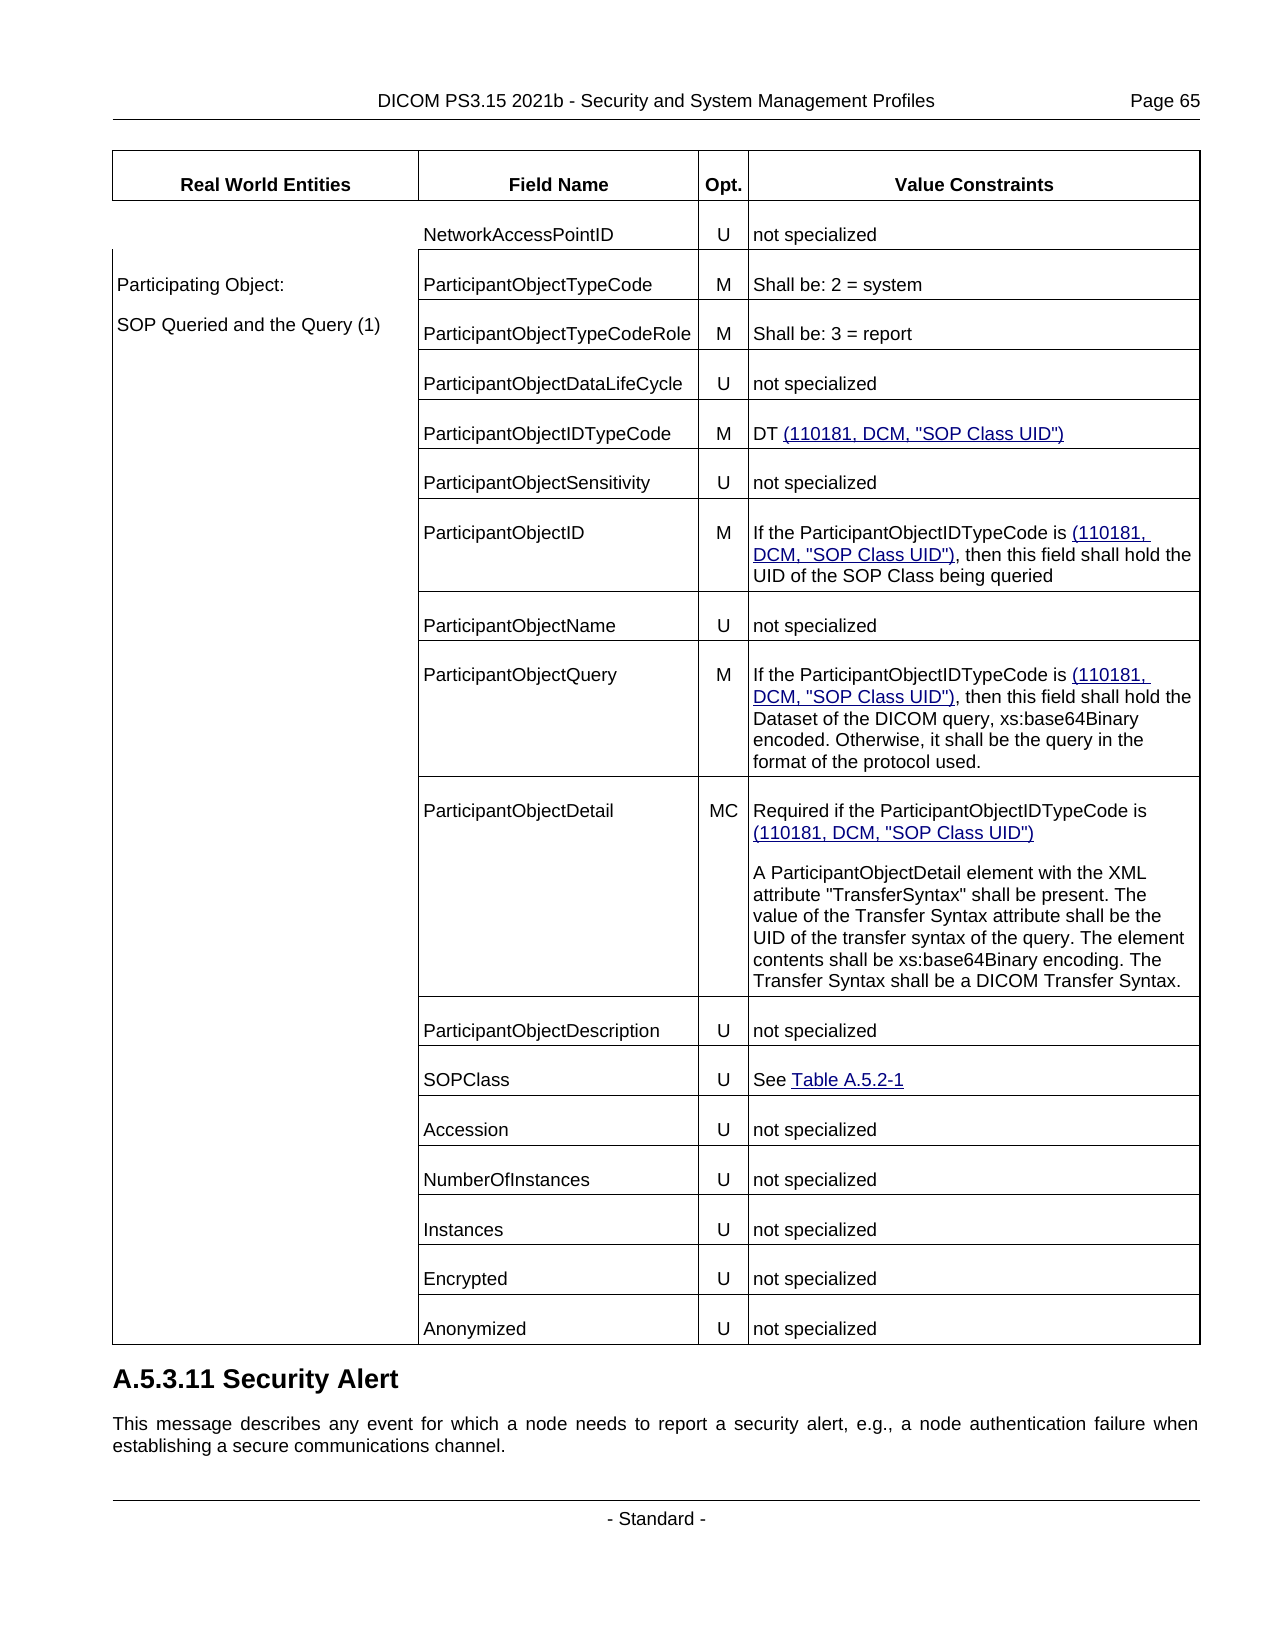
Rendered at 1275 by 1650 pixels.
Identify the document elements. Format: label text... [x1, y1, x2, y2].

table_cell not specialized [749, 1295, 1199, 1343]
table_cell U [699, 449, 748, 498]
table_header Opt. [699, 151, 748, 200]
table_cell M [699, 400, 748, 448]
table_cell ParticipantObjectDescription [419, 997, 698, 1045]
table_cell If the ParticipantObjectIDTypeCode is (110181, DCM, "SOP Class UID"), then this field shall hold the Dataset of the DICOM query, xs:base64Binary encoded. Otherwise, it shall be the query in the format of the protocol used. [749, 641, 1199, 776]
table_cell NumberOfInstances [419, 1146, 698, 1194]
table_header Real World Entities [113, 151, 418, 200]
table_cell M [699, 300, 748, 349]
table_cell U [699, 1096, 748, 1145]
table_cell Participating Object: SOP Queried and the Query (1) [113, 249, 418, 1343]
table_header Value Constraints [749, 151, 1199, 200]
text This message describes any event for which a node needs to report a security alert, e.g., a node authentication failure when establishing a secure communications channel. [112, 1413, 1200, 1456]
table_cell M [699, 250, 748, 299]
table_cell ParticipantObjectSensitivity [419, 449, 698, 498]
table_cell Accession [419, 1096, 698, 1145]
table_cell not specialized [749, 1195, 1199, 1244]
table_cell Required if the ParticipantObjectIDTypeCode is (110181, DCM, "SOP Class UID") A ParticipantObjectDetail element with the XML attribute "TransferSyntax" shall be present. The value of the Transfer Syntax attribute shall be the UID of the transfer syntax of the query. The element contents shall be xs:base64Binary encoding. The Transfer Syntax shall be a DICOM Transfer Syntax. [749, 777, 1199, 996]
table_cell M [699, 641, 748, 776]
table_cell U [699, 1245, 748, 1294]
table_cell Shall be: 3 = report [749, 300, 1199, 349]
table_cell Instances [419, 1195, 698, 1244]
table_cell U [699, 1146, 748, 1194]
table_cell Encrypted [419, 1245, 698, 1294]
table_cell not specialized [749, 201, 1199, 249]
table_cell not specialized [749, 592, 1199, 640]
table_cell ParticipantObjectIDTypeCode [419, 400, 698, 448]
table_header Field Name [419, 151, 698, 200]
table_cell SOPClass [419, 1046, 698, 1095]
table_cell U [699, 1195, 748, 1244]
table_cell DT (110181, DCM, "SOP Class UID") [749, 400, 1199, 448]
table_cell not specialized [749, 997, 1199, 1045]
table_cell not specialized [749, 1146, 1199, 1194]
table_cell not specialized [749, 1096, 1199, 1145]
table_cell U [699, 997, 748, 1045]
table_cell MC [699, 777, 748, 996]
table_cell U [699, 1295, 748, 1343]
table_cell Shall be: 2 = system [749, 250, 1199, 299]
table_cell See Table A.5.2-1 [749, 1046, 1199, 1095]
table_cell Anonymized [419, 1295, 698, 1343]
table_cell U [699, 592, 748, 640]
table_cell ParticipantObjectQuery [419, 641, 698, 776]
table_cell U [699, 1046, 748, 1095]
table_cell not specialized [749, 350, 1199, 398]
table_cell not specialized [749, 1245, 1199, 1294]
table_cell ParticipantObjectID [419, 499, 698, 591]
table_cell ParticipantObjectTypeCode [419, 250, 698, 299]
table_cell U [699, 350, 748, 398]
table_cell ParticipantObjectTypeCodeRole [419, 300, 698, 349]
table_cell ParticipantObjectDataLifeCycle [419, 350, 698, 398]
text A.5.3.11 Security Alert [112, 1363, 1200, 1394]
table_cell not specialized [749, 449, 1199, 498]
table_cell If the ParticipantObjectIDTypeCode is (110181, DCM, "SOP Class UID"), then this field shall hold the UID of the SOP Class being queried [749, 499, 1199, 591]
table_cell NetworkAccessPointID [419, 201, 698, 249]
table_cell M [699, 499, 748, 591]
table_cell U [699, 201, 748, 249]
table_cell ParticipantObjectDetail [419, 777, 698, 996]
table_cell ParticipantObjectName [419, 592, 698, 640]
